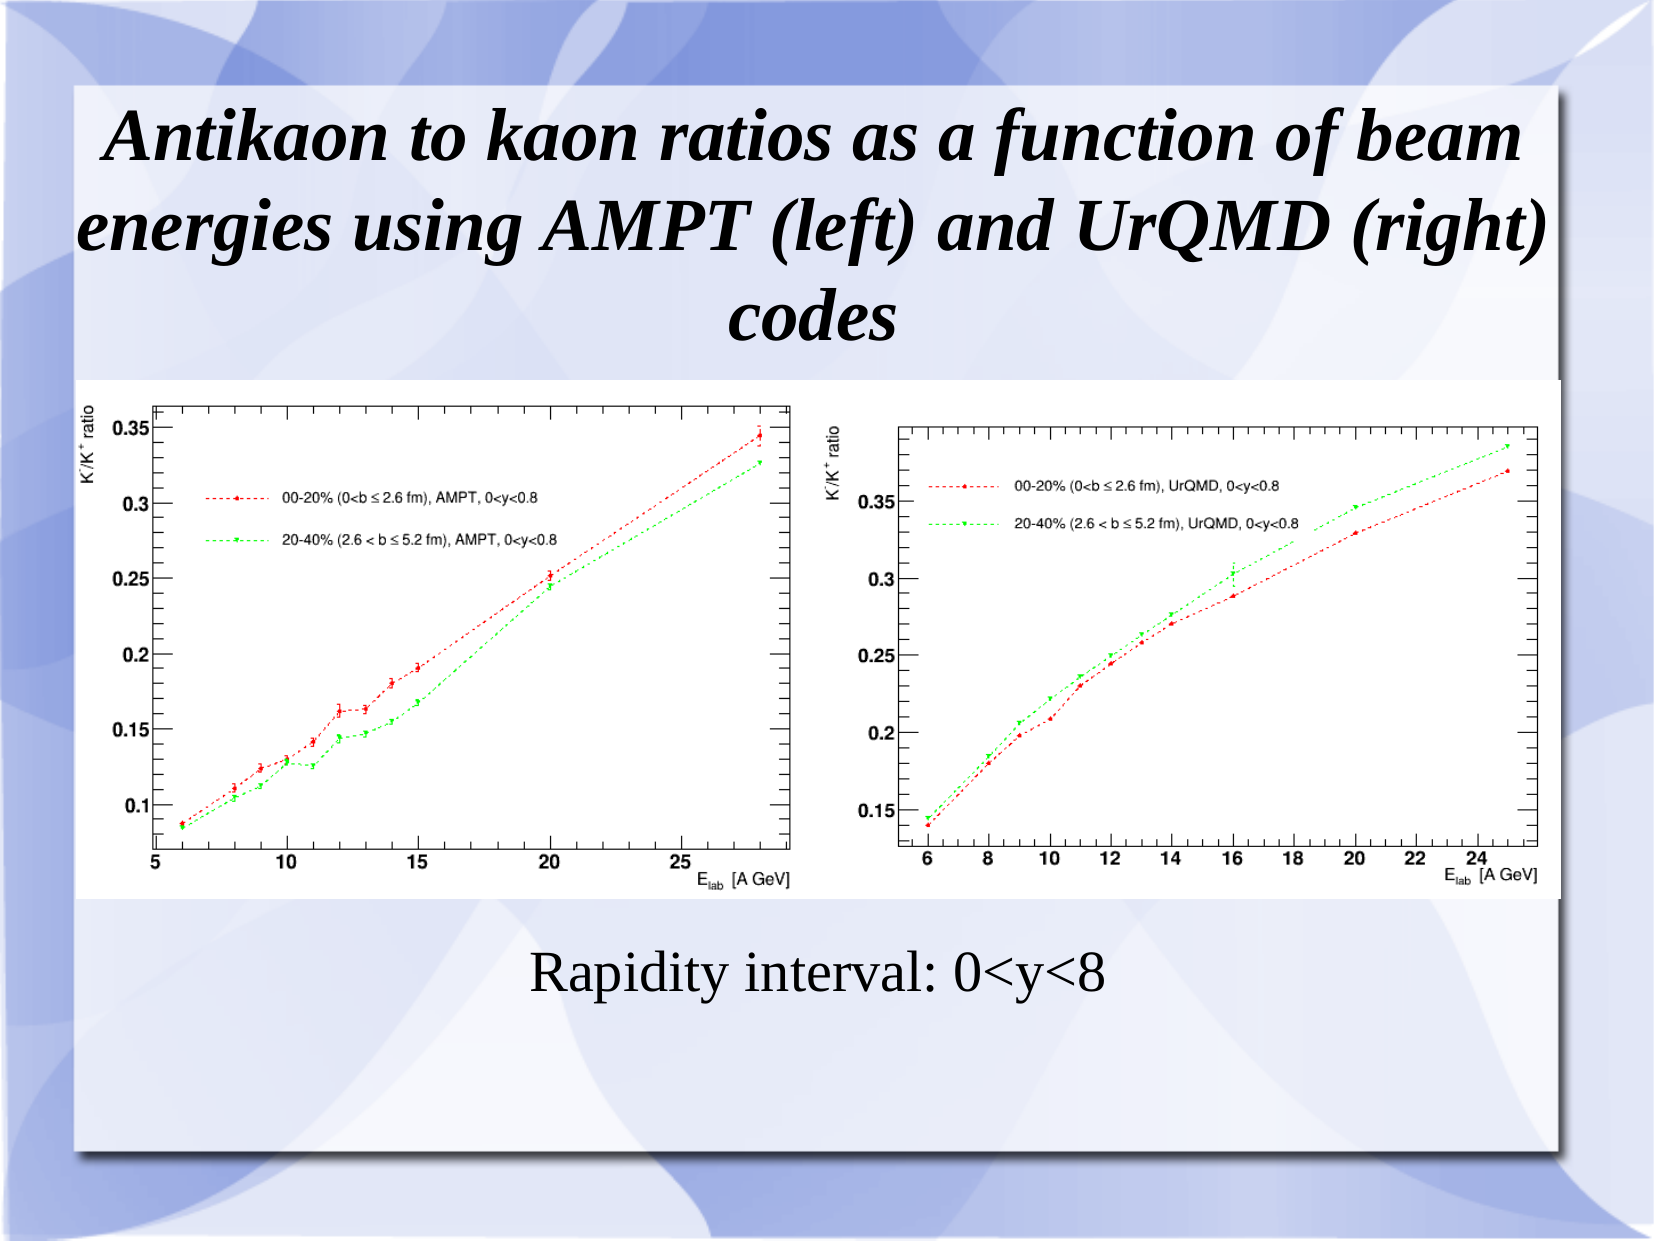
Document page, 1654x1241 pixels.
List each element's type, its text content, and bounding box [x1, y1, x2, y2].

text_box Rapidity interval: 0<y<8 [76, 914, 1561, 1026]
picture [76, 381, 1561, 899]
title Antikaon to kaon ratios as a function of beam energies using AMPT (left) and UrQMD (right) codes [67, 85, 1561, 326]
